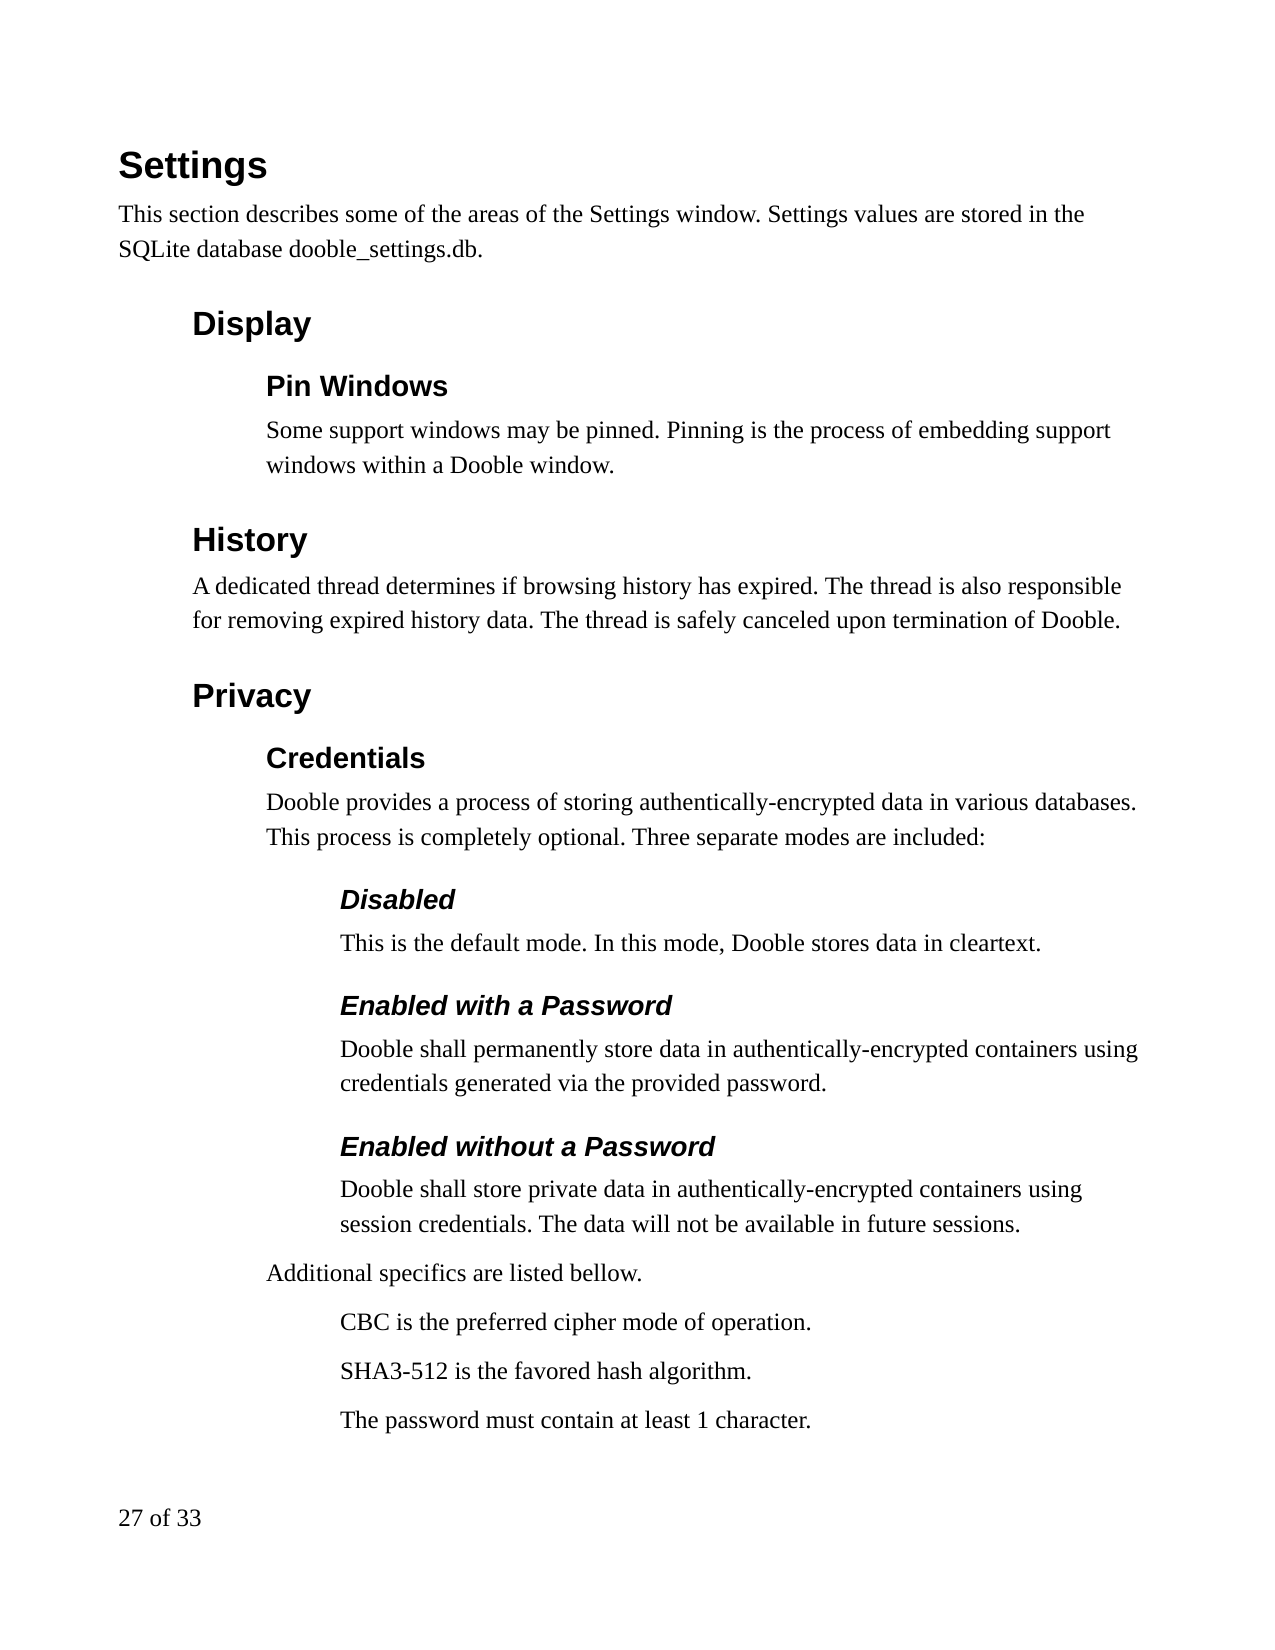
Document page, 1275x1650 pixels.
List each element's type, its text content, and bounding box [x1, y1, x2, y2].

text This is the default mode. In this mode, Dooble stores data in cleartext. [340, 928, 1157, 957]
subtitle Enabled without a Password [340, 1130, 1157, 1162]
text Dooble provides a process of storing authentically-encrypted data in various databases. This process is completely optional. Three separate modes are included: [266, 787, 1157, 851]
subtitle Disabled [340, 883, 1157, 915]
text Dooble shall permanently store data in authentically-encrypted containers using credentials generated via the provided password. [340, 1034, 1157, 1097]
text A dedicated thread determines if browsing history has expired. The thread is also responsible for removing expired history data. The thread is safely canceled upon termination of Dooble. [192, 571, 1157, 634]
subtitle Pin Windows [266, 369, 1157, 403]
subtitle Privacy [192, 676, 1157, 714]
text Dooble shall store private data in authentically-encrypted containers using session credentials. The data will not be available in future sessions. [340, 1174, 1157, 1237]
text Additional specifics are listed bellow. [266, 1258, 1157, 1287]
subtitle History [192, 520, 1157, 559]
subtitle Settings [118, 143, 1157, 187]
text CBC is the preferred cipher mode of operation. [340, 1307, 1157, 1336]
text The password must contain at least 1 character. [340, 1405, 1157, 1434]
subtitle Enabled with a Password [340, 989, 1157, 1021]
text Some support windows may be pinned. Pinning is the process of embedding support windows within a Dooble window. [266, 416, 1157, 479]
text SHA3-512 is the favored hash algorithm. [340, 1356, 1157, 1385]
subtitle Credentials [266, 741, 1157, 775]
subtitle Display [192, 304, 1157, 342]
text This section describes some of the areas of the Settings window. Settings values are stored in the SQLite database dooble_settings.db. [118, 199, 1157, 262]
